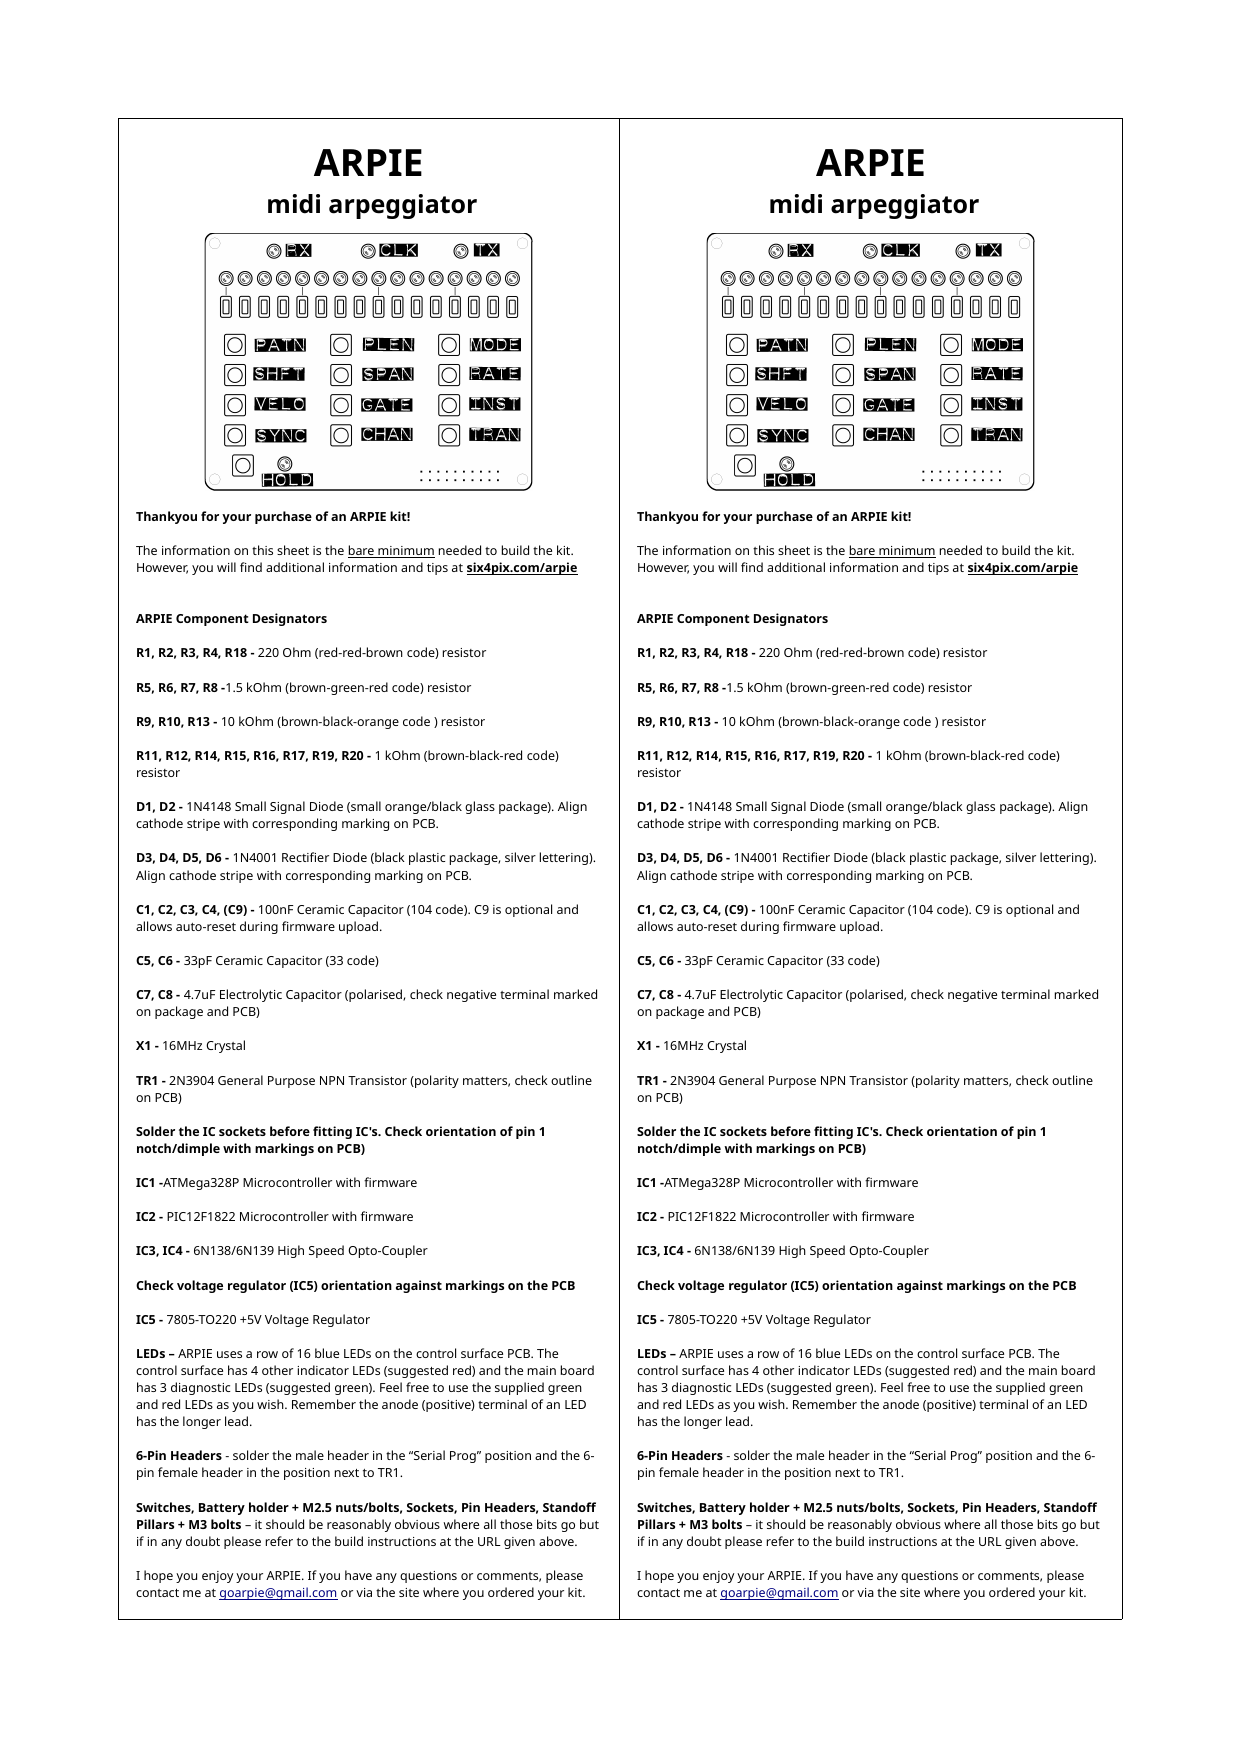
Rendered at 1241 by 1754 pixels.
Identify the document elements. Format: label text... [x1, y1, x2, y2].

picture [204, 233, 533, 491]
picture [706, 233, 1035, 491]
table_header ARPIE midi arpeggiator Thankyou for your purchase of an ARPIE kit! The information on this sheet is the bare minimum needed to build the kit. However, you will find additional information and tips at six4pix.com/arpie ARPIE Component Designators R1, R2, R3, R4, R18 - 220 Ohm (red-red-brown code) resistor R5, R6, R7, R8 -1.5 kOhm (brown-green-red code) resistor R9, R10, R13 - 10 kOhm (brown-black-orange code ) resistor R11, R12, R14, R15, R16, R17, R19, R20 - 1 kOhm (brown-black-red code) resistor D1, D2 - 1N4148 Small Signal Diode (small orange/black glass package). Align cathode stripe with corresponding marking on PCB. D3, D4, D5, D6 - 1N4001 Rectifier Diode (black plastic package, silver lettering). Align cathode stripe with corresponding marking on PCB. C1, C2, C3, C4, (C9) - 100nF Ceramic Capacitor (104 code). C9 is optional and allows auto-reset during firmware upload. C5, C6 - 33pF Ceramic Capacitor (33 code) C7, C8 - 4.7uF Electrolytic Capacitor (polarised, check negative terminal marked on package and PCB) X1 - 16MHz Crystal TR1 - 2N3904 General Purpose NPN Transistor (polarity matters, check outline on PCB) Solder the IC sockets before fitting IC's. Check orientation of pin 1 notch/dimple with markings on PCB) IC1 -ATMega328P Microcontroller with firmware IC2 - PIC12F1822 Microcontroller with firmware IC3, IC4 - 6N138/6N139 High Speed Opto-Coupler Check voltage regulator (IC5) orientation against markings on the PCB IC5 - 7805-TO220 +5V Voltage Regulator LEDs – ARPIE uses a row of 16 blue LEDs on the control surface PCB. The control surface has 4 other indicator LEDs (suggested red) and the main board has 3 diagnostic LEDs (suggested green). Feel free to use the supplied green and red LEDs as you wish. Remember the anode (positive) terminal of an LED has the longer lead. 6-Pin Headers - solder the male header in the “Serial Prog” position and the 6-pin female header in the position next to TR1. Switches, Battery holder + M2.5 nuts/bolts, Sockets, Pin Headers, Standoff Pillars + M3 bolts – it should be reasonably obvious where all those bits go but if in any doubt please refer to the build instructions at the URL given above. I hope you enjoy your ARPIE. If you have any questions or comments, please contact me at goarpie@gmail.com or via the site where you ordered your kit. [620, 119, 1122, 1619]
table_header ARPIE midi arpeggiator Thankyou for your purchase of an ARPIE kit! The information on this sheet is the bare minimum needed to build the kit. However, you will find additional information and tips at six4pix.com/arpie ARPIE Component Designators R1, R2, R3, R4, R18 - 220 Ohm (red-red-brown code) resistor R5, R6, R7, R8 -1.5 kOhm (brown-green-red code) resistor R9, R10, R13 - 10 kOhm (brown-black-orange code ) resistor R11, R12, R14, R15, R16, R17, R19, R20 - 1 kOhm (brown-black-red code) resistor D1, D2 - 1N4148 Small Signal Diode (small orange/black glass package). Align cathode stripe with corresponding marking on PCB. D3, D4, D5, D6 - 1N4001 Rectifier Diode (black plastic package, silver lettering). Align cathode stripe with corresponding marking on PCB. C1, C2, C3, C4, (C9) - 100nF Ceramic Capacitor (104 code). C9 is optional and allows auto-reset during firmware upload. C5, C6 - 33pF Ceramic Capacitor (33 code) C7, C8 - 4.7uF Electrolytic Capacitor (polarised, check negative terminal marked on package and PCB) X1 - 16MHz Crystal TR1 - 2N3904 General Purpose NPN Transistor (polarity matters, check outline on PCB) Solder the IC sockets before fitting IC's. Check orientation of pin 1 notch/dimple with markings on PCB) IC1 -ATMega328P Microcontroller with firmware IC2 - PIC12F1822 Microcontroller with firmware IC3, IC4 - 6N138/6N139 High Speed Opto-Coupler Check voltage regulator (IC5) orientation against markings on the PCB IC5 - 7805-TO220 +5V Voltage Regulator LEDs – ARPIE uses a row of 16 blue LEDs on the control surface PCB. The control surface has 4 other indicator LEDs (suggested red) and the main board has 3 diagnostic LEDs (suggested green). Feel free to use the supplied green and red LEDs as you wish. Remember the anode (positive) terminal of an LED has the longer lead. 6-Pin Headers - solder the male header in the “Serial Prog” position and the 6-pin female header in the position next to TR1. Switches, Battery holder + M2.5 nuts/bolts, Sockets, Pin Headers, Standoff Pillars + M3 bolts – it should be reasonably obvious where all those bits go but if in any doubt please refer to the build instructions at the URL given above. I hope you enjoy your ARPIE. If you have any questions or comments, please contact me at goarpie@gmail.com or via the site where you ordered your kit. [119, 119, 619, 1619]
